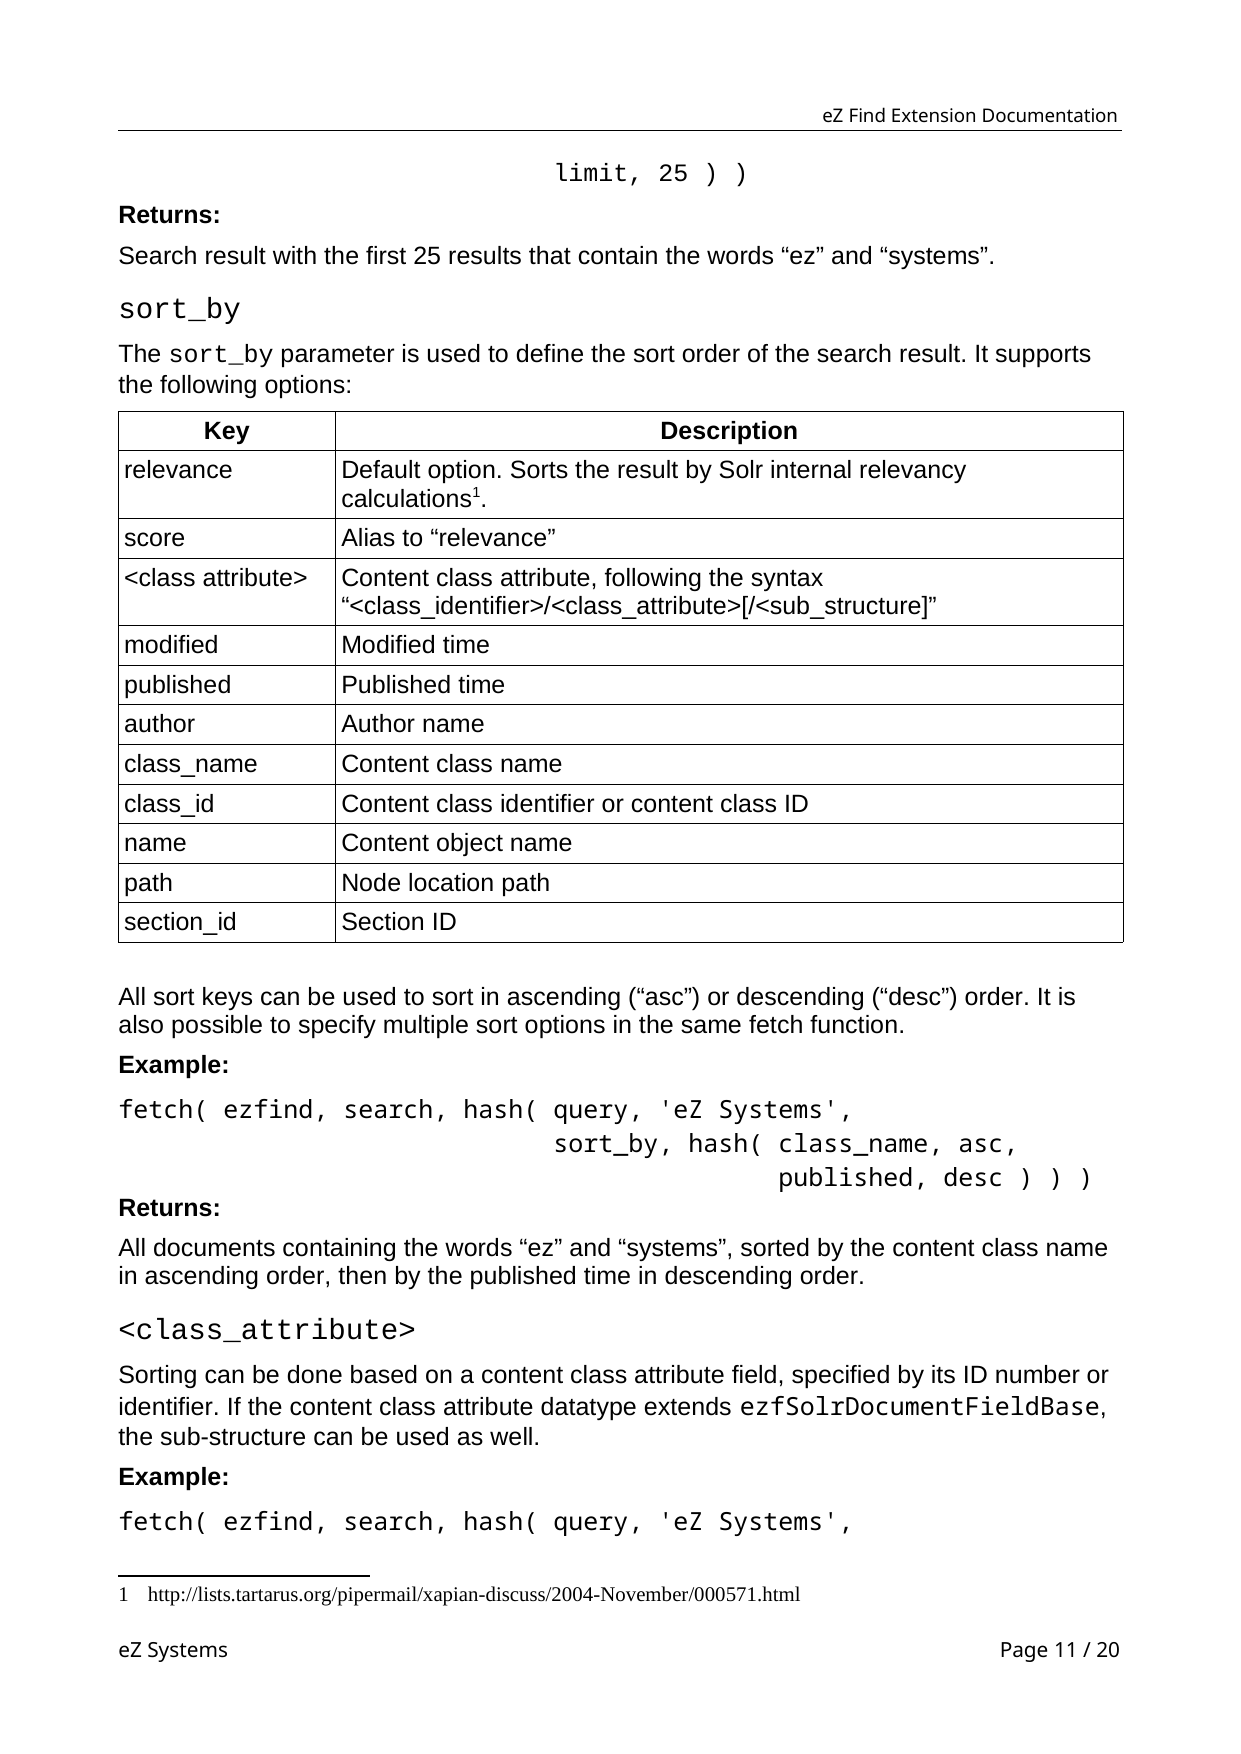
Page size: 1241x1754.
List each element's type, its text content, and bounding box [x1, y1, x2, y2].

table_cell Modified time [336, 626, 1123, 665]
text Returns: [118, 1193, 1122, 1221]
table_cell Content class name [336, 745, 1123, 784]
table_header Key [119, 412, 335, 450]
table_cell Alias to “relevance” [336, 519, 1123, 558]
text fetch( ezfind, search, hash( query, 'eZ Systems', [118, 1503, 1122, 1537]
text Search result with the first 25 results that contain the words “ez” and “systems”. [118, 242, 1122, 269]
subtitle sort_by [118, 294, 1122, 328]
table_header Description [336, 412, 1123, 450]
table_cell Section ID [336, 903, 1123, 942]
table_cell Author name [336, 705, 1123, 744]
table_cell score [119, 519, 335, 558]
text The sort_by parameter is used to define the sort order of the search result. It supports the following options: [118, 340, 1122, 398]
table_cell Content class attribute, following the syntax “<class_identifier>/<class_attribute>[/<sub_structure]” [336, 559, 1123, 625]
table_cell published [119, 666, 335, 704]
table_cell author [119, 705, 335, 744]
text Returns: [118, 201, 1122, 229]
table_cell Content class identifier or content class ID [336, 785, 1123, 823]
table_cell Default option. Sorts the result by Solr internal relevancy calculations. [336, 451, 1123, 518]
text All documents containing the words “ez” and “systems”, sorted by the content class name in ascending order, then by the published time in descending order. [118, 1234, 1122, 1290]
text sort_by, hash( class_name, asc, [118, 1126, 1122, 1159]
table_cell modified [119, 626, 335, 665]
text published, desc ) ) ) [118, 1159, 1122, 1193]
table_cell path [119, 864, 335, 902]
table_cell section_id [119, 903, 335, 942]
table_cell class_id [119, 785, 335, 823]
table_cell Published time [336, 666, 1123, 704]
subtitle <class_attribute> [118, 1315, 1122, 1348]
text fetch( ezfind, search, hash( query, 'eZ Systems', [118, 1092, 1122, 1126]
text Example: [118, 1051, 1122, 1079]
text Sorting can be done based on a content class attribute field, specified by its ID number or identifier. If the content class attribute datatype extends ezfSolrDocumentFieldBase, the sub-structure can be used as well. [118, 1360, 1122, 1450]
table_cell Node location path [336, 864, 1123, 902]
text All sort keys can be used to sort in ascending (“asc”) or descending (“desc”) order. It is also possible to specify multiple sort options in the same fetch function. [118, 982, 1122, 1038]
table_cell name [119, 824, 335, 863]
table_cell Content object name [336, 824, 1123, 863]
text limit, 25 ) ) [118, 160, 1122, 188]
table_cell <class attribute> [119, 559, 335, 625]
text Example: [118, 1463, 1122, 1491]
table_cell class_name [119, 745, 335, 784]
table_cell relevance [119, 451, 335, 518]
